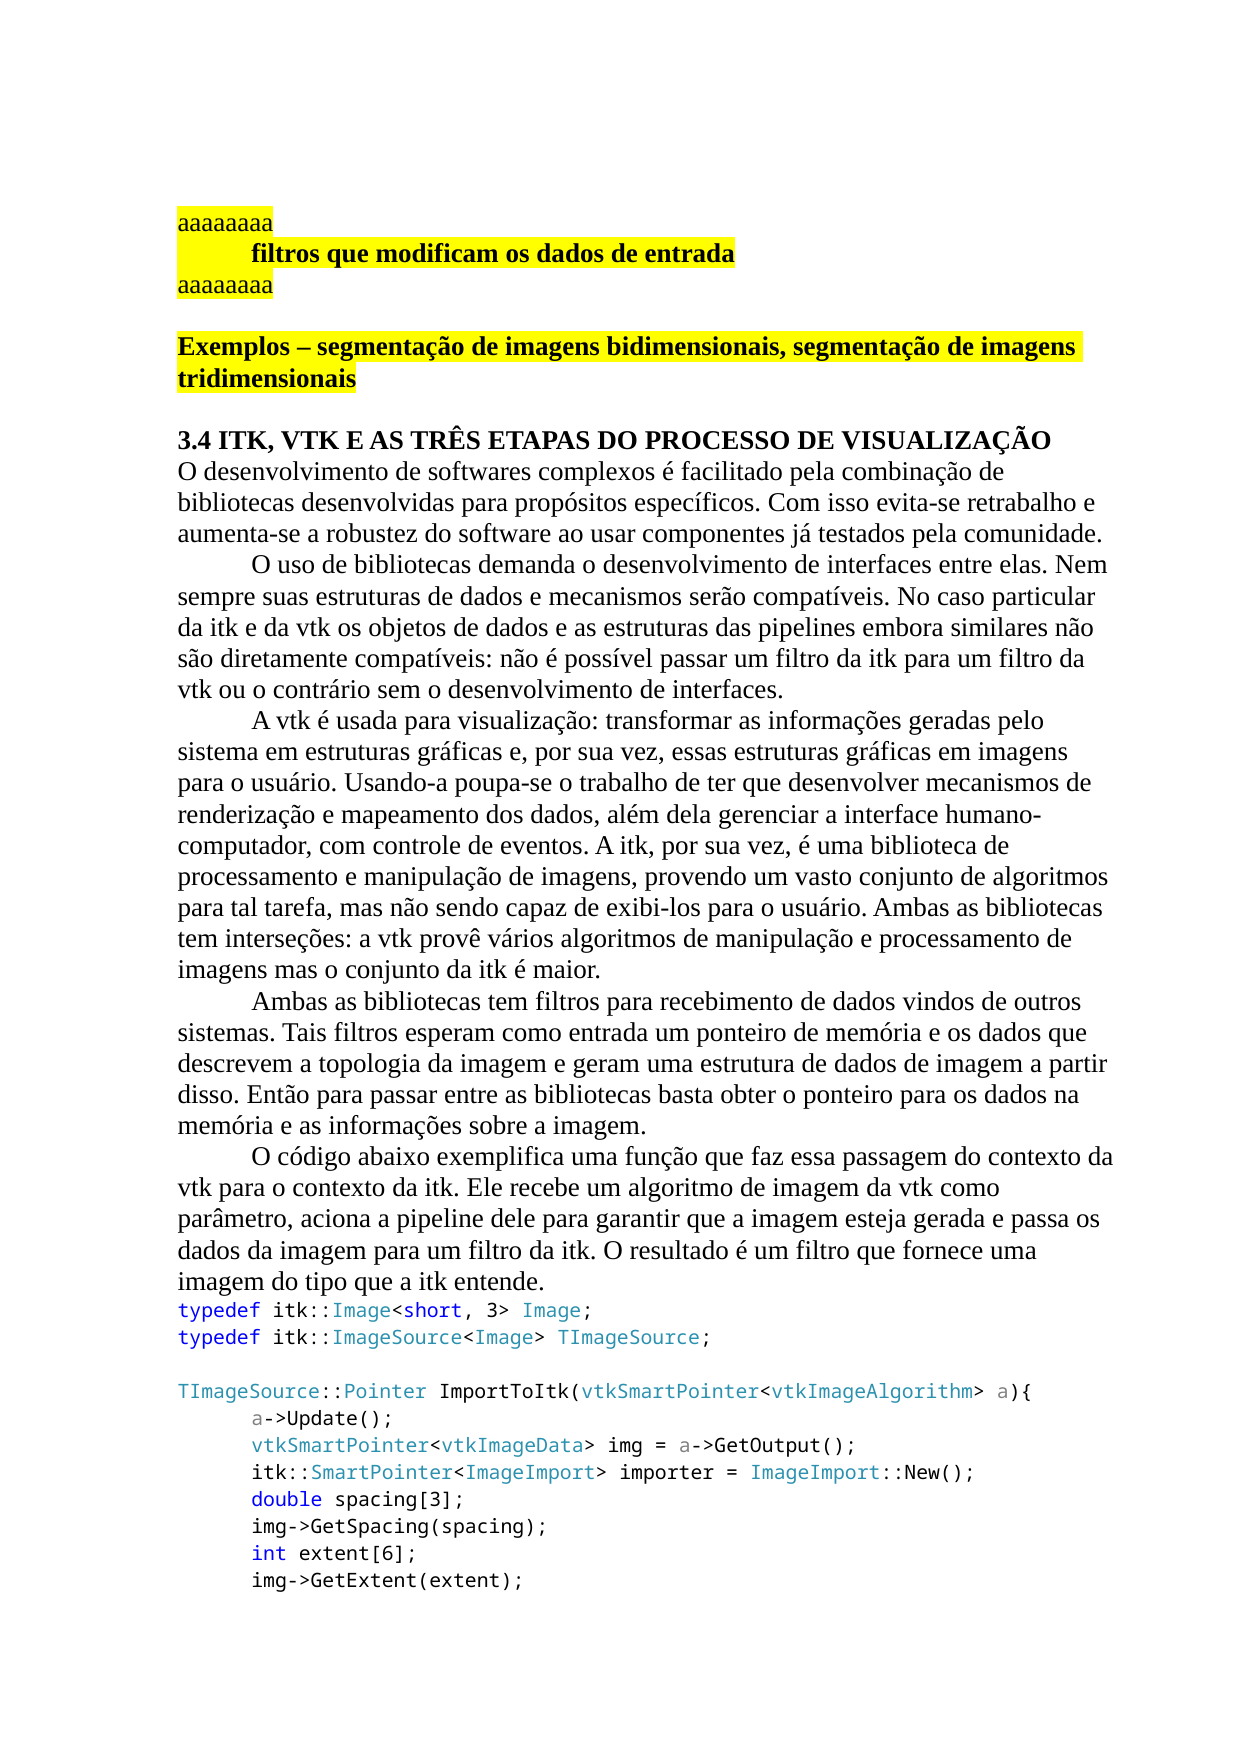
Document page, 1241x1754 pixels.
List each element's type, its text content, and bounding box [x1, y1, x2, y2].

text aaaaaaaa [177, 206, 1122, 237]
text Ambas as bibliotecas tem filtros para recebimento de dados vindos de outros sistemas. Tais filtros esperam como entrada um ponteiro de memória e os dados que descrevem a topologia da imagem e geram uma estrutura de dados de imagem a partir disso. Então para passar entre as bibliotecas basta obter o ponteiro para os dados na memória e as informações sobre a imagem. [177, 984, 1122, 1140]
text typedef itk::Image<short, 3> Image; [177, 1296, 1122, 1323]
text Exemplos – segmentação de imagens bidimensionais, segmentação de imagens tridimensionais [177, 331, 1122, 393]
text O desenvolvimento de softwares complexos é facilitado pela combinação de bibliotecas desenvolvidas para propósitos específicos. Com isso evita-se retrabalho e aumenta-se a robustez do software ao usar componentes já testados pela comunidade. [177, 455, 1122, 548]
text typedef itk::ImageSource<Image> TImageSource; [177, 1323, 1122, 1350]
text O código abaixo exemplifica uma função que faz essa passagem do contexto da vtk para o contexto da itk. Ele recebe um algoritmo de imagem da vtk como parâmetro, aciona a pipeline dele para garantir que a imagem esteja gerada e passa os dados da imagem para um filtro da itk. O resultado é um filtro que fornece uma imagem do tipo que a itk entende. [177, 1140, 1122, 1296]
text filtros que modificam os dados de entrada [177, 237, 1122, 268]
text O uso de bibliotecas demanda o desenvolvimento de interfaces entre elas. Nem sempre suas estruturas de dados e mecanismos serão compatíveis. No caso particular da itk e da vtk os objetos de dados e as estruturas das pipelines embora similares não são diretamente compatíveis: não é possível passar um filtro da itk para um filtro da vtk ou o contrário sem o desenvolvimento de interfaces. [177, 548, 1122, 704]
text img->GetExtent(extent); [177, 1566, 1122, 1593]
text TImageSource::Pointer ImportToItk(vtkSmartPointer<vtkImageAlgorithm> a){ [177, 1377, 1122, 1404]
text a->Update(); [177, 1404, 1122, 1431]
text double spacing[3]; [177, 1485, 1122, 1512]
text aaaaaaaa [177, 268, 1122, 299]
text itk::SmartPointer<ImageImport> importer = ImageImport::New(); [177, 1458, 1122, 1485]
text A vtk é usada para visualização: transformar as informações geradas pelo sistema em estruturas gráficas e, por sua vez, essas estruturas gráficas em imagens para o usuário. Usando-a poupa-se o trabalho de ter que desenvolver mecanismos de renderização e mapeamento dos dados, além dela gerenciar a interface humano-computador, com controle de eventos. A itk, por sua vez, é uma biblioteca de processamento e manipulação de imagens, provendo um vasto conjunto de algoritmos para tal tarefa, mas não sendo capaz de exibi-los para o usuário. Ambas as bibliotecas tem interseções: a vtk provê vários algoritmos de manipulação e processamento de imagens mas o conjunto da itk é maior. [177, 704, 1122, 984]
subtitle 3.4 ITK, VTK E AS TRÊS ETAPAS DO PROCESSO DE VISUALIZAÇÃO [177, 424, 1122, 455]
text vtkSmartPointer<vtkImageData> img = a->GetOutput(); [177, 1431, 1122, 1458]
text img->GetSpacing(spacing); [177, 1512, 1122, 1539]
text int extent[6]; [177, 1539, 1122, 1566]
